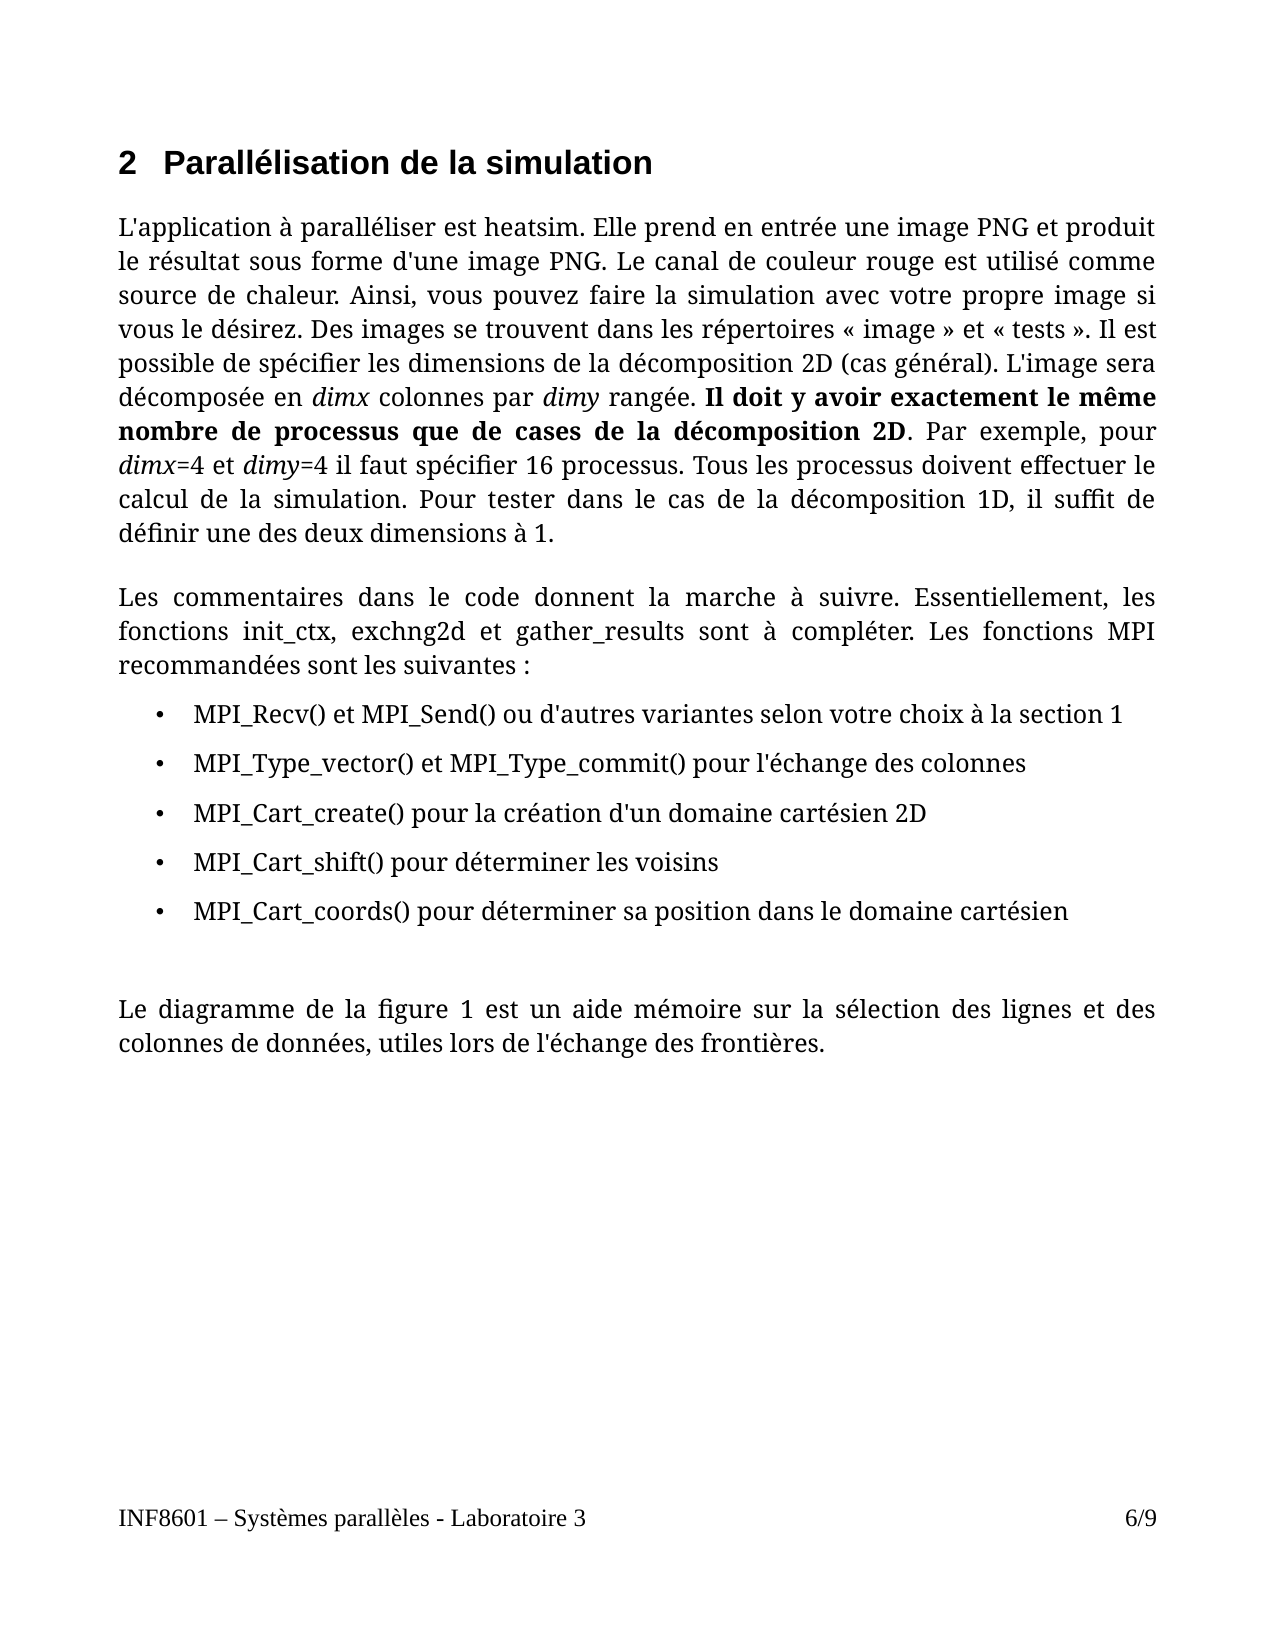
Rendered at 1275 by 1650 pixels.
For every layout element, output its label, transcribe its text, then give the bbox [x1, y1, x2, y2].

list MPI_Cart_create() pour la création d'un domaine cartésien 2D [156, 795, 1157, 829]
list MPI_Cart_coords() pour déterminer sa position dans le domaine cartésien [156, 893, 1157, 927]
text L'application à paralléliser est heatsim. Elle prend en entrée une image PNG et produit le résultat sous forme d'une image PNG. Le canal de couleur rouge est utilisé comme source de chaleur. Ainsi, vous pouvez faire la simulation avec votre propre image si vous le désirez. Des images se trouvent dans les répertoires « image » et « tests ». Il est possible de spécifier les dimensions de la décomposition 2D (cas général). L'image sera décomposée en dimx colonnes par dimy rangée. Il doit y avoir exactement le même nombre de processus que de cases de la décomposition 2D. Par exemple, pour dimx=4 et dimy=4 il faut spécifier 16 processus. Tous les processus doivent effectuer le calcul de la simulation. Pour tester dans le cas de la décomposition 1D, il suffit de définir une des deux dimensions à 1. [118, 209, 1157, 550]
text Le diagramme de la figure 1 est un aide mémoire sur la sélection des lignes et des colonnes de données, utiles lors de l'échange des frontières. [118, 991, 1157, 1059]
text Les commentaires dans le code donnent la marche à suivre. Essentiellement, les fonctions init_ctx, exchng2d et gather_results sont à compléter. Les fonctions MPI recommandées sont les suivantes : [118, 580, 1157, 682]
list MPI_Recv() et MPI_Send() ou d'autres variantes selon votre choix à la section 1 [156, 697, 1157, 731]
list MPI_Type_vector() et MPI_Type_commit() pour l'échange des colonnes [156, 746, 1157, 780]
list MPI_Cart_shift() pour déterminer les voisins [156, 844, 1157, 878]
subtitle Parallélisation de la simulation [118, 143, 1157, 182]
